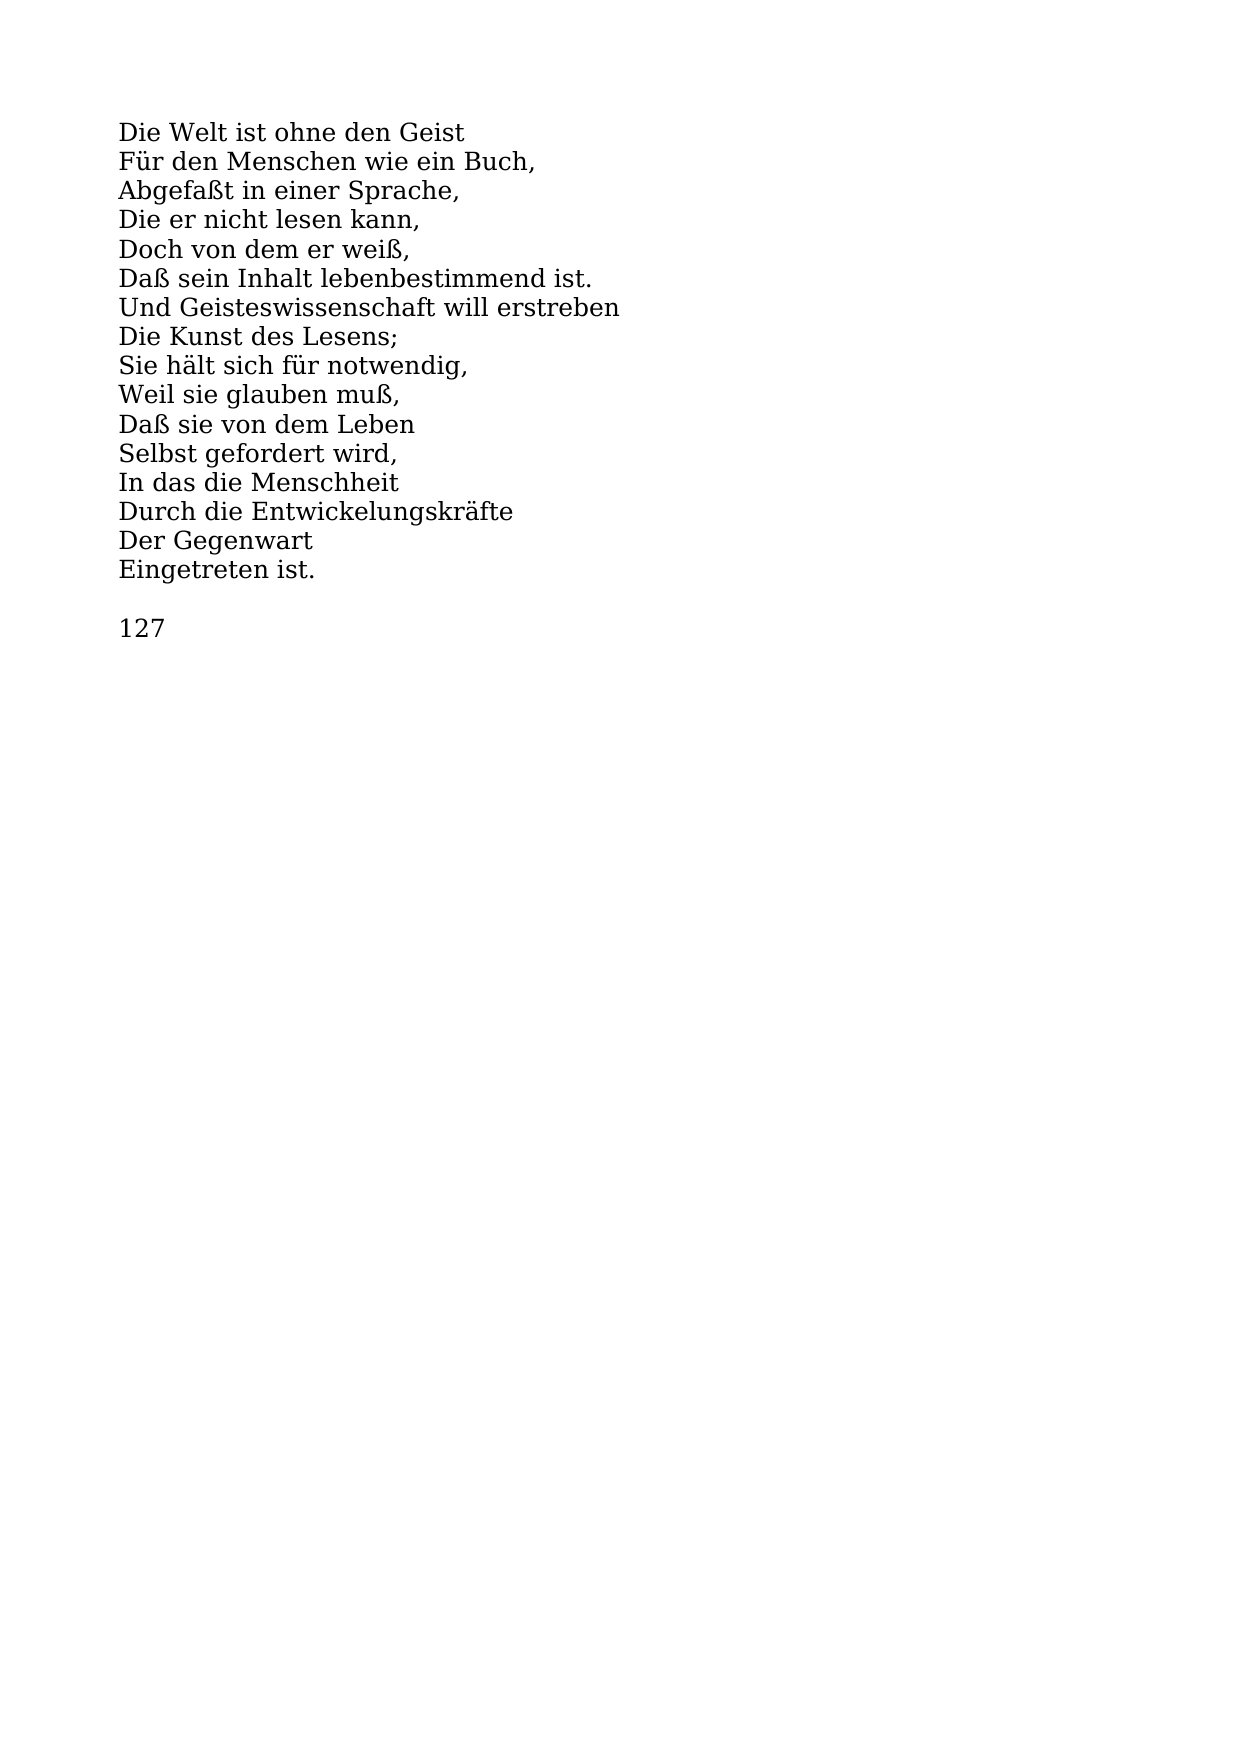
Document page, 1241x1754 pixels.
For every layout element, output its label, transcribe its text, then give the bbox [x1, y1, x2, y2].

text Für den Menschen wie ein Buch, [118, 147, 1122, 176]
text Durch die Entwickelungskräfte [118, 497, 1122, 526]
text Sie hält sich für notwendig, [118, 351, 1122, 381]
text Daß sie von dem Leben [118, 410, 1122, 439]
text In das die Menschheit [118, 468, 1122, 497]
text Die Kunst des Lesens; [118, 322, 1122, 351]
text Der Gegenwart [118, 526, 1122, 556]
text Und Geisteswissenschaft will erstreben [118, 293, 1122, 322]
text Eingetreten ist. [118, 556, 1122, 585]
text Abgefaßt in einer Sprache, [118, 176, 1122, 206]
text Daß sein Inhalt lebenbestimmend ist. [118, 264, 1122, 293]
text Weil sie glauben muß, [118, 381, 1122, 410]
text 127 [118, 614, 1122, 643]
text Selbst gefordert wird, [118, 439, 1122, 468]
text Die Welt ist ohne den Geist [118, 118, 1122, 147]
text Doch von dem er weiß, [118, 235, 1122, 264]
text Die er nicht lesen kann, [118, 206, 1122, 235]
